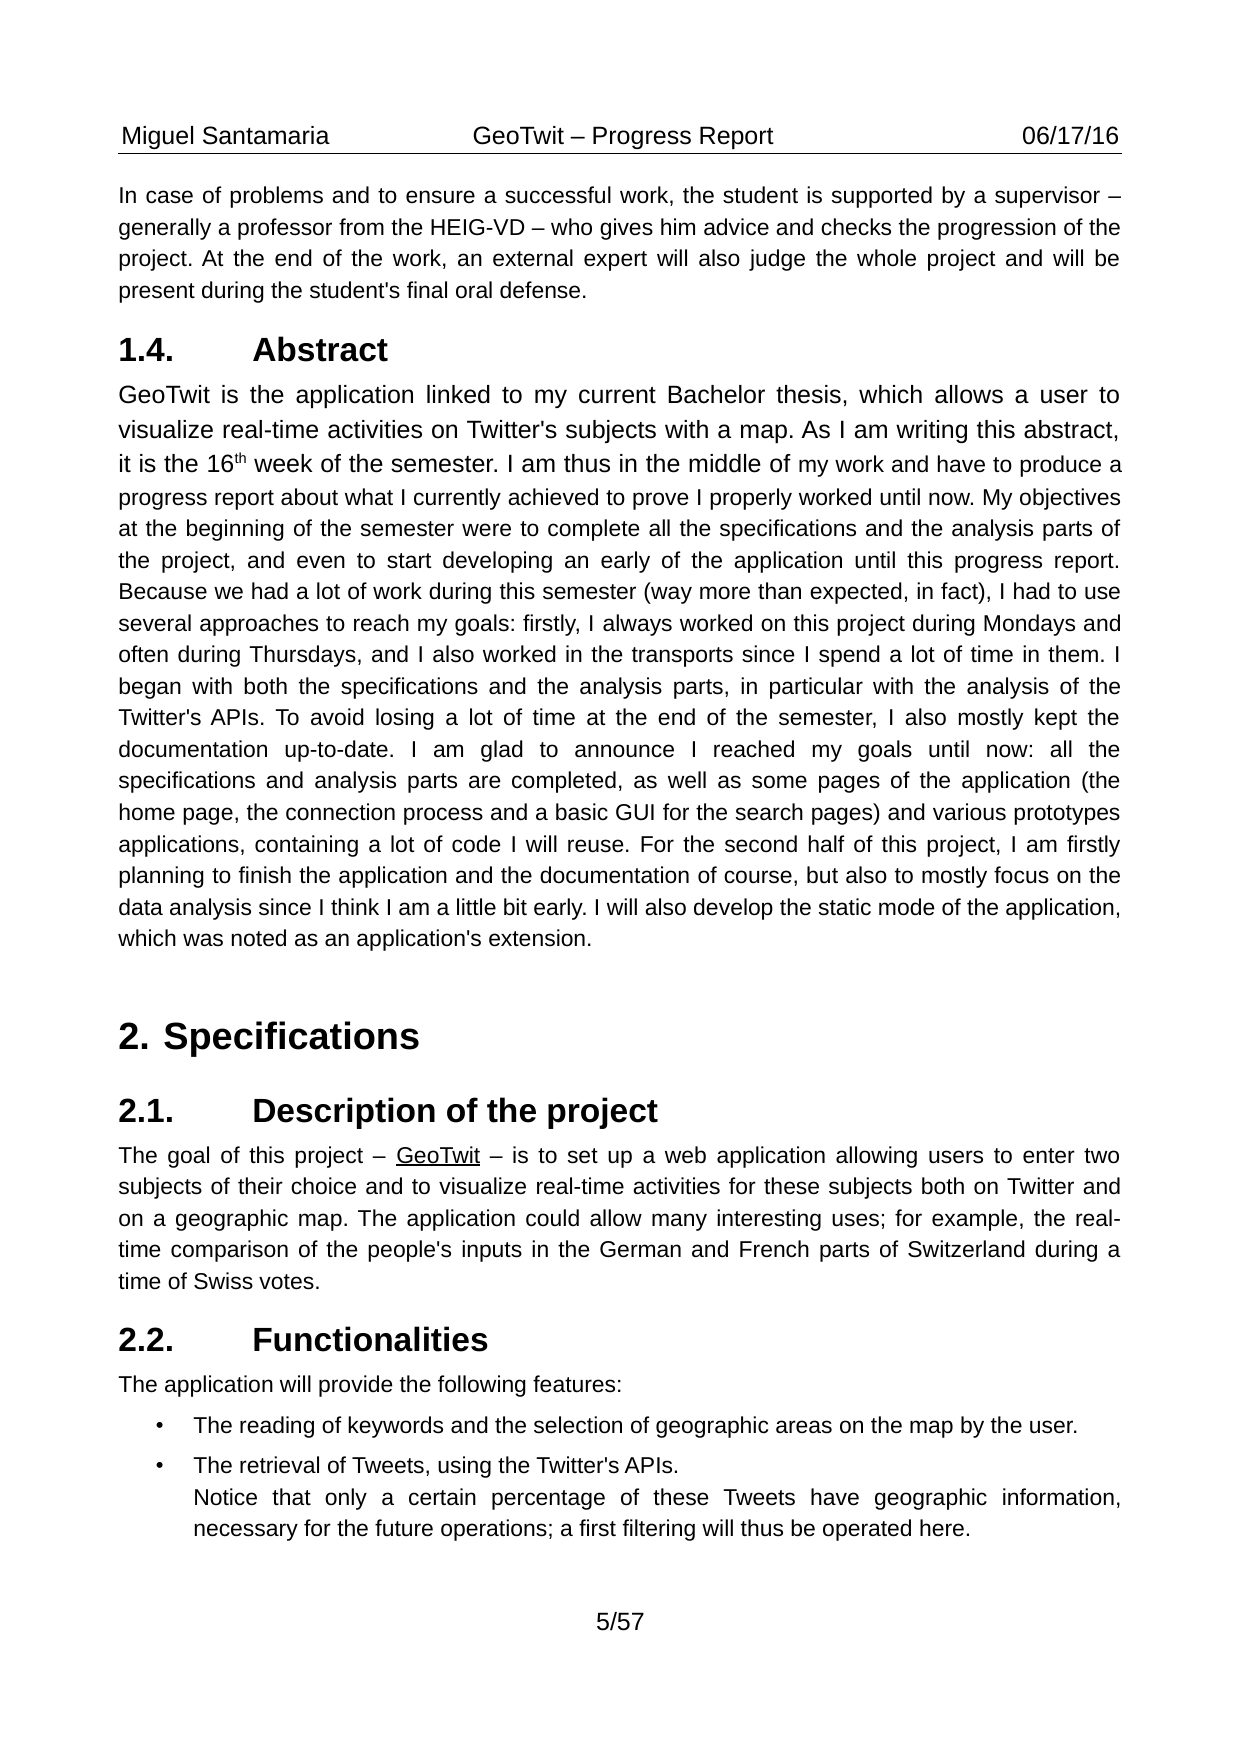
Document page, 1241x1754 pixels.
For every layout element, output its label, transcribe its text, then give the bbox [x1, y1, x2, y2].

list The retrieval of Tweets, using the Twitter's APIs. [156, 1452, 1122, 1478]
subtitle Description of the project [118, 1090, 1122, 1129]
text The goal of this project – GeoTwit – is to set up a web application allowing users to enter two subjects of their choice and to visualize real-time activities for these subjects both on Twitter and on a geographic map. The application could allow many interesting uses; for example, the real-time comparison of the people's inputs in the German and French parts of Switzerland during a time of Swiss votes. [118, 1142, 1122, 1294]
text The application will provide the following features: [118, 1371, 1122, 1398]
subtitle Specifications [118, 1013, 1122, 1057]
subtitle Functionalities [118, 1320, 1122, 1359]
list Notice that only a certain percentage of these Tweets have geographic information, necessary for the future operations; a first filtering will thus be operated here. [156, 1484, 1122, 1542]
subtitle Abstract [118, 329, 1122, 368]
list The reading of keywords and the selection of geographic areas on the map by the user. [156, 1412, 1122, 1438]
text In case of problems and to ensure a successful work, the student is supported by a supervisor – generally a professor from the HEIG-VD – who gives him advice and checks the progression of the project. At the end of the work, an external expert will also judge the whole project and will be present during the student's final oral defense. [118, 182, 1122, 303]
text GeoTwit is the application linked to my current Bachelor thesis, which allows a user to visualize real-time activities on Twitter's subjects with a map. As I am writing this abstract, it is the 16th week of the semester. I am thus in the middle of my work and have to produce a progress report about what I currently achieved to prove I properly worked until now. My objectives at the beginning of the semester were to complete all the specifications and the analysis parts of the project, and even to start developing an early of the application until this progress report. Because we had a lot of work during this semester (way more than expected, in fact), I had to use several approaches to reach my goals: firstly, I always worked on this project during Mondays and often during Thursdays, and I also worked in the transports since I spend a lot of time in them. I began with both the specifications and the analysis parts, in particular with the analysis of the Twitter's APIs. To avoid losing a lot of time at the end of the semester, I also mostly kept the documentation up-to-date. I am glad to announce I reached my goals until now: all the specifications and analysis parts are completed, as well as some pages of the application (the home page, the connection process and a basic GUI for the search pages) and various prototypes applications, containing a lot of code I will reuse. For the second half of this project, I am firstly planning to finish the application and the documentation of course, but also to mostly focus on the data analysis since I think I am a little bit early. I will also develop the static mode of the application, which was noted as an application's extension. [118, 381, 1122, 952]
